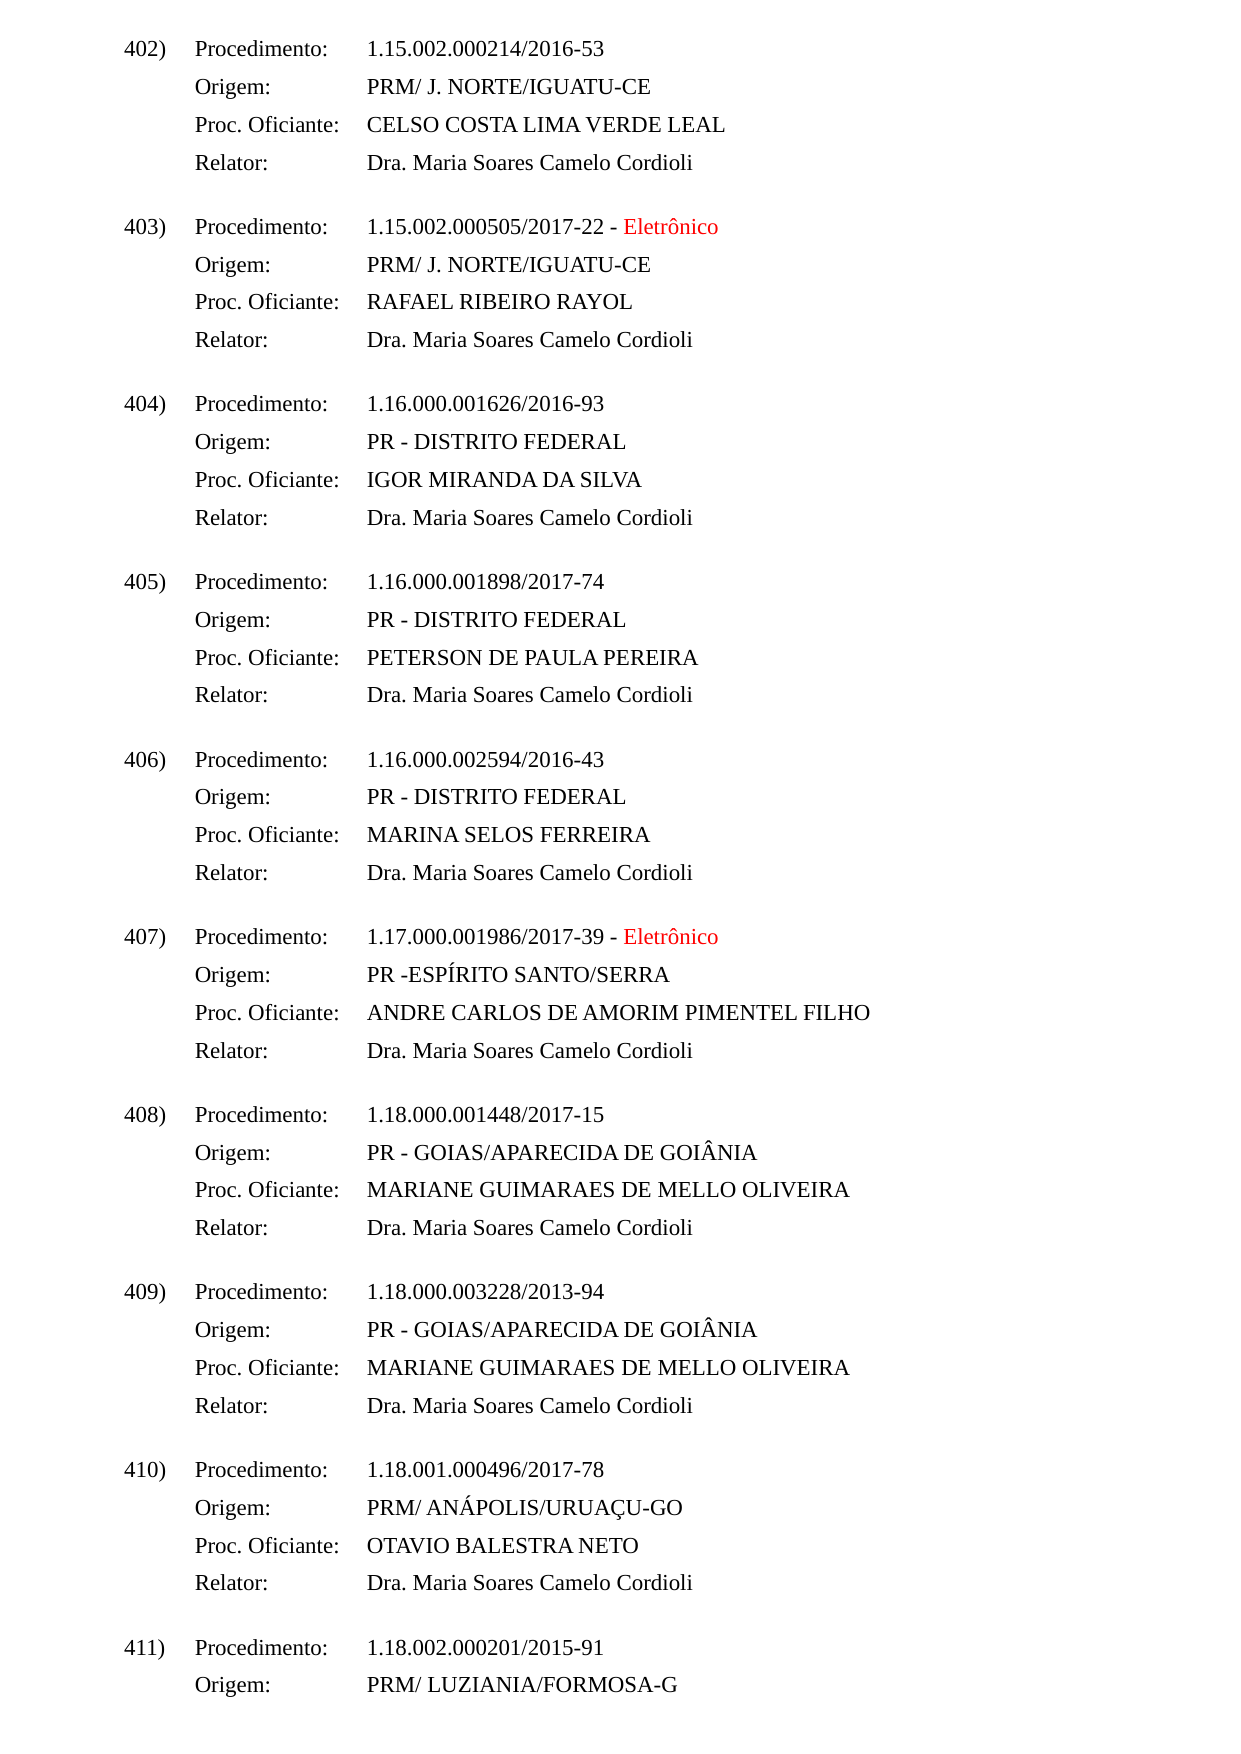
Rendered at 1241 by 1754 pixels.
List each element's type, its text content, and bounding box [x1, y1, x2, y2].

table_header 408) [118, 1095, 189, 1133]
table_cell [118, 638, 189, 676]
table_cell [118, 600, 189, 638]
table_cell Origem: [189, 1488, 361, 1526]
table_cell [118, 1348, 189, 1386]
table_cell Origem: [189, 423, 361, 460]
table_cell Dra. Maria Soares Camelo Cordioli [361, 1031, 1122, 1069]
table_cell PR - DISTRITO FEDERAL [361, 423, 1122, 460]
table_header Procedimento: [189, 562, 361, 600]
table_cell [118, 816, 189, 853]
table_cell PR - DISTRITO FEDERAL [361, 600, 1122, 638]
table_cell Proc. Oficiante: [189, 1526, 361, 1564]
table_cell [118, 993, 189, 1031]
table_header 1.16.000.001898/2017-74 [361, 562, 1122, 600]
table_header 410) [118, 1450, 189, 1488]
table_cell Dra. Maria Soares Camelo Cordioli [361, 1386, 1122, 1424]
table_header Procedimento: [189, 207, 361, 245]
table_header 411) [118, 1628, 189, 1666]
table_cell Relator: [189, 1209, 361, 1246]
table_cell [118, 676, 189, 713]
table_cell Dra. Maria Soares Camelo Cordioli [361, 321, 1122, 358]
table_cell [118, 283, 189, 321]
table_header 405) [118, 562, 189, 600]
table_header 402) [118, 30, 189, 67]
table_header 1.18.002.000201/2015-91 [361, 1628, 1122, 1666]
table_cell [118, 955, 189, 993]
table_cell Proc. Oficiante: [189, 1348, 361, 1386]
table_cell Dra. Maria Soares Camelo Cordioli [361, 1209, 1122, 1246]
table_cell CELSO COSTA LIMA VERDE LEAL [361, 105, 1122, 143]
table_cell Proc. Oficiante: [189, 283, 361, 321]
table_header Procedimento: [189, 1450, 361, 1488]
table_cell PRM/ J. NORTE/IGUATU-CE [361, 245, 1122, 283]
table_cell PR -ESPÍRITO SANTO/SERRA [361, 955, 1122, 993]
table_cell [118, 105, 189, 143]
table_cell [118, 498, 189, 536]
table_cell [118, 67, 189, 105]
table_cell Origem: [189, 67, 361, 105]
table_cell Dra. Maria Soares Camelo Cordioli [361, 676, 1122, 713]
table_header 407) [118, 918, 189, 955]
table_cell Proc. Oficiante: [189, 105, 361, 143]
table_cell Relator: [189, 853, 361, 891]
table_cell [118, 1488, 189, 1526]
table_cell [118, 1526, 189, 1564]
table_cell PR - GOIAS/APARECIDA DE GOIÂNIA [361, 1311, 1122, 1348]
table_cell Proc. Oficiante: [189, 993, 361, 1031]
table_cell Relator: [189, 1564, 361, 1602]
table_cell [118, 778, 189, 816]
table_cell [118, 321, 189, 358]
table_cell Relator: [189, 321, 361, 358]
table_cell Proc. Oficiante: [189, 460, 361, 498]
table_cell PRM/ J. NORTE/IGUATU-CE [361, 67, 1122, 105]
table_header Procedimento: [189, 918, 361, 955]
table_cell ANDRE CARLOS DE AMORIM PIMENTEL FILHO [361, 993, 1122, 1031]
table_header Procedimento: [189, 740, 361, 778]
table_header 409) [118, 1273, 189, 1311]
table_cell Origem: [189, 1666, 361, 1703]
table_cell Relator: [189, 1031, 361, 1069]
table_header 406) [118, 740, 189, 778]
table_cell [118, 1133, 189, 1171]
table_cell Origem: [189, 1133, 361, 1171]
table_cell PRM/ ANÁPOLIS/URUAÇU-GO [361, 1488, 1122, 1526]
table_cell [118, 245, 189, 283]
table_cell IGOR MIRANDA DA SILVA [361, 460, 1122, 498]
table_cell RAFAEL RIBEIRO RAYOL [361, 283, 1122, 321]
table_cell [118, 423, 189, 460]
table_cell [118, 460, 189, 498]
table_cell MARINA SELOS FERREIRA [361, 816, 1122, 853]
table_cell Relator: [189, 498, 361, 536]
table_header Procedimento: [189, 30, 361, 67]
table_cell Origem: [189, 955, 361, 993]
table_cell Proc. Oficiante: [189, 1171, 361, 1208]
table_cell [118, 1666, 189, 1703]
table_cell [118, 1171, 189, 1208]
table_header 1.16.000.001626/2016-93 [361, 385, 1122, 422]
table_cell Dra. Maria Soares Camelo Cordioli [361, 498, 1122, 536]
table_header 1.15.002.000505/2017-22 - Eletrônico [361, 207, 1122, 245]
table_cell [118, 1311, 189, 1348]
table_cell PR - DISTRITO FEDERAL [361, 778, 1122, 816]
table_header 404) [118, 385, 189, 422]
table_cell Dra. Maria Soares Camelo Cordioli [361, 143, 1122, 181]
table_cell MARIANE GUIMARAES DE MELLO OLIVEIRA [361, 1348, 1122, 1386]
table_header 1.18.000.003228/2013-94 [361, 1273, 1122, 1311]
table_cell Relator: [189, 143, 361, 181]
table_cell [118, 1386, 189, 1424]
table_cell [118, 1031, 189, 1069]
table_header 1.17.000.001986/2017-39 - Eletrônico [361, 918, 1122, 955]
table_cell Origem: [189, 778, 361, 816]
table_cell Dra. Maria Soares Camelo Cordioli [361, 853, 1122, 891]
table_cell Relator: [189, 1386, 361, 1424]
table_header Procedimento: [189, 1273, 361, 1311]
table_cell PETERSON DE PAULA PEREIRA [361, 638, 1122, 676]
table_cell Dra. Maria Soares Camelo Cordioli [361, 1564, 1122, 1602]
table_cell Proc. Oficiante: [189, 638, 361, 676]
table_header 1.15.002.000214/2016-53 [361, 30, 1122, 67]
table_cell [118, 1564, 189, 1602]
table_header 403) [118, 207, 189, 245]
table_header 1.16.000.002594/2016-43 [361, 740, 1122, 778]
table_cell Origem: [189, 1311, 361, 1348]
table_cell MARIANE GUIMARAES DE MELLO OLIVEIRA [361, 1171, 1122, 1208]
table_header Procedimento: [189, 1095, 361, 1133]
table_cell PRM/ LUZIANIA/FORMOSA-G [361, 1666, 1122, 1703]
table_header 1.18.000.001448/2017-15 [361, 1095, 1122, 1133]
table_cell Origem: [189, 245, 361, 283]
table_cell Proc. Oficiante: [189, 816, 361, 853]
table_cell [118, 143, 189, 181]
table_cell OTAVIO BALESTRA NETO [361, 1526, 1122, 1564]
table_cell PR - GOIAS/APARECIDA DE GOIÂNIA [361, 1133, 1122, 1171]
table_cell [118, 1209, 189, 1246]
table_cell Relator: [189, 676, 361, 713]
table_header Procedimento: [189, 385, 361, 422]
table_cell [118, 853, 189, 891]
table_header 1.18.001.000496/2017-78 [361, 1450, 1122, 1488]
table_cell Origem: [189, 600, 361, 638]
table_header Procedimento: [189, 1628, 361, 1666]
